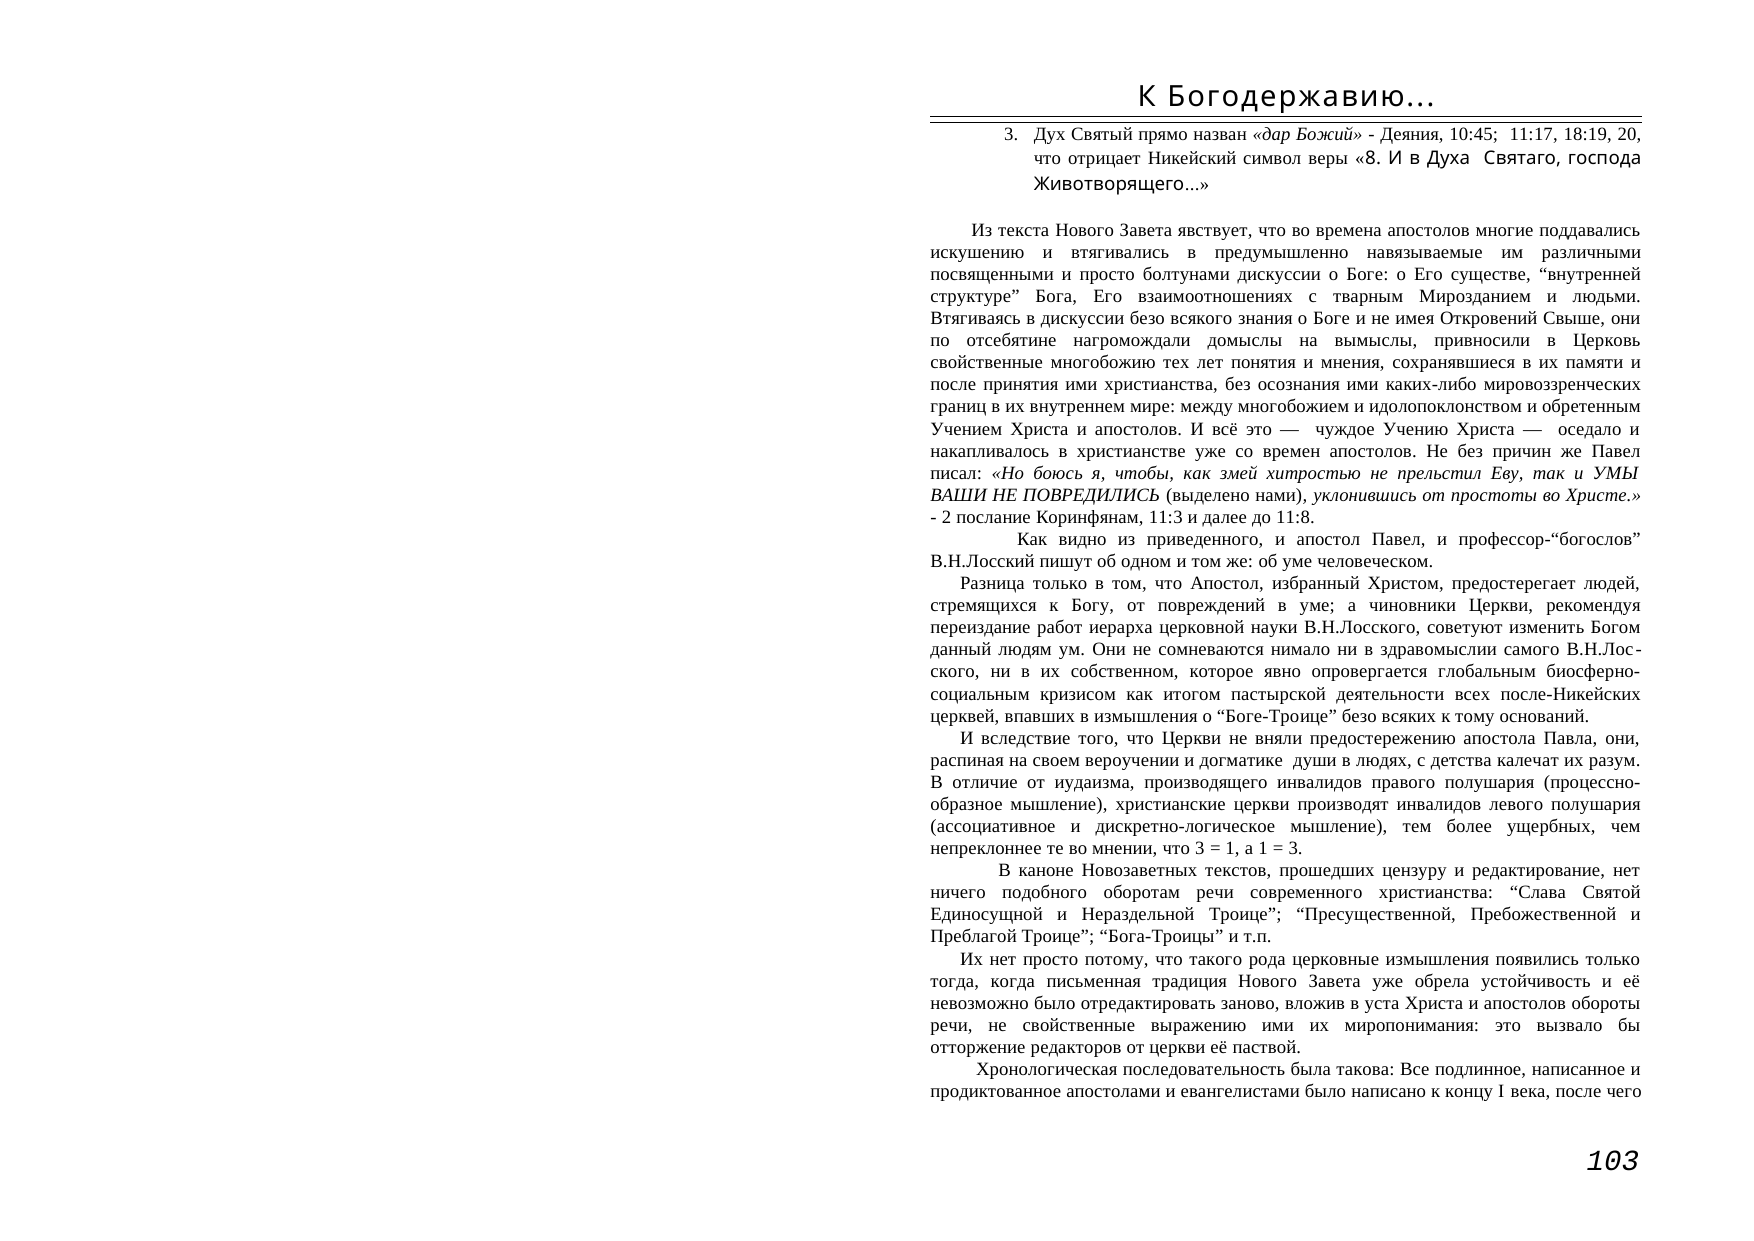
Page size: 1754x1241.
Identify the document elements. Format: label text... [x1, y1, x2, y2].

text Как видно из приведенного, и апостол Павел, и профессор-“богослов” В.Н.Лосский пишут об одном и том же: об уме человеческом. [930, 527, 1642, 572]
text И вследствие того, что Церкви не вняли предостережению апостола Павла, они, распиная на своем вероучении и догматике души в людях, с детства калечат их разум. В отличие от иудаизма, производящего инвалидов правого полушария (процессно-образное мышление), христианские церкви производят инвалидов левого полушария (ассоциативное и дискретно-логическое мышление), тем более ущербных, чем непреклоннее те во мнении, что 3 = 1, а 1 = 3. [930, 726, 1642, 859]
list Дух Святый прямо назван «дар Божий» - Деяния, 10:45; 11:17, 18:19, 20, что отрицает Никейский символ веры «8. И в Духа Святаго, господа Животворящего...» [1004, 123, 1642, 196]
text Хронологическая последовательность была такова: Все подлинное, написанное и продиктованное апостолами и евангелистами было написано к концу I века, после чего [930, 1057, 1642, 1102]
text Из текста Нового Завета явствует, что во времена апостолов многие поддавались искушению и втягивались в предумышленно навязываемые им различными посвященными и просто болтунами дискуссии о Боге: о Его существе, “внутренней структуре” Бога, Его взаимоотношениях с тварным Мирозданием и людьми. Втягиваясь в дискуссии безо всякого знания о Боге и не имея Откровений Свыше, они по отсебятине нагромождали домыслы на вымыслы, привносили в Церковь свойственные многобожию тех лет понятия и мнения, сохранявшиеся в их памяти и после принятия ими христианства, без осознания ими каких-либо мировоззренческих границ в их внутреннем мире: между многобожием и идолопоклонством и обретенным Учением Христа и апостолов. И всё это — чуждое Учению Христа — оседало и накапливалось в христианстве уже со времен апостолов. Не без причин же Павел писал: «Но боюсь я, чтобы, как змей хитростью не прельстил Еву, так и УМЫ ВАШИ НЕ ПОВРЕДИЛИСЬ (выделено нами), уклонившись от простоты во Христе.» - 2 посла­ние Коринфянам, 11:3 и далее до 11:8. [930, 218, 1642, 527]
text Их нет просто потому, что такого рода церковные измышления появились только тогда, когда письменная традиция Нового Завета уже обрела устойчивость и её невозможно было отредактировать заново, вложив в уста Христа и апостолов обороты речи, не свойственные выражению ими их миропонимания: это вызвало бы отторжение редакторов от церкви её паствой. [930, 947, 1642, 1057]
text В каноне Новозаветных текстов, прошедших цензуру и редактирование, нет ничего подобного оборотам речи современного христианства: “Слава Святой Единосущной и Нераздельной Троице”; “Пресущественной, Пребожественной и Преблагой Троице”; “Бога-Троицы” и т.п. [930, 859, 1642, 947]
text Разница только в том, что Апостол, избранный Христом, предостерегает людей, стремящихся к Богу, от повреждений в уме; а чиновники Церкви, рекомендуя переиздание работ иерарха церковной науки В.Н.Лосского, советуют изменить Богом данный людям ум. Они не сомневаются нимало ни в здравомыслии самого В.Н.Лос­ско­го, ни в их собственном, которое явно опровергается глобальным биосферно-социальным кризисом как итогом пастырской деятельности всех после-Никейских церквей, впавших в измышления о “Боге-Тро­ице” безо всяких к тому оснований. [930, 572, 1642, 726]
